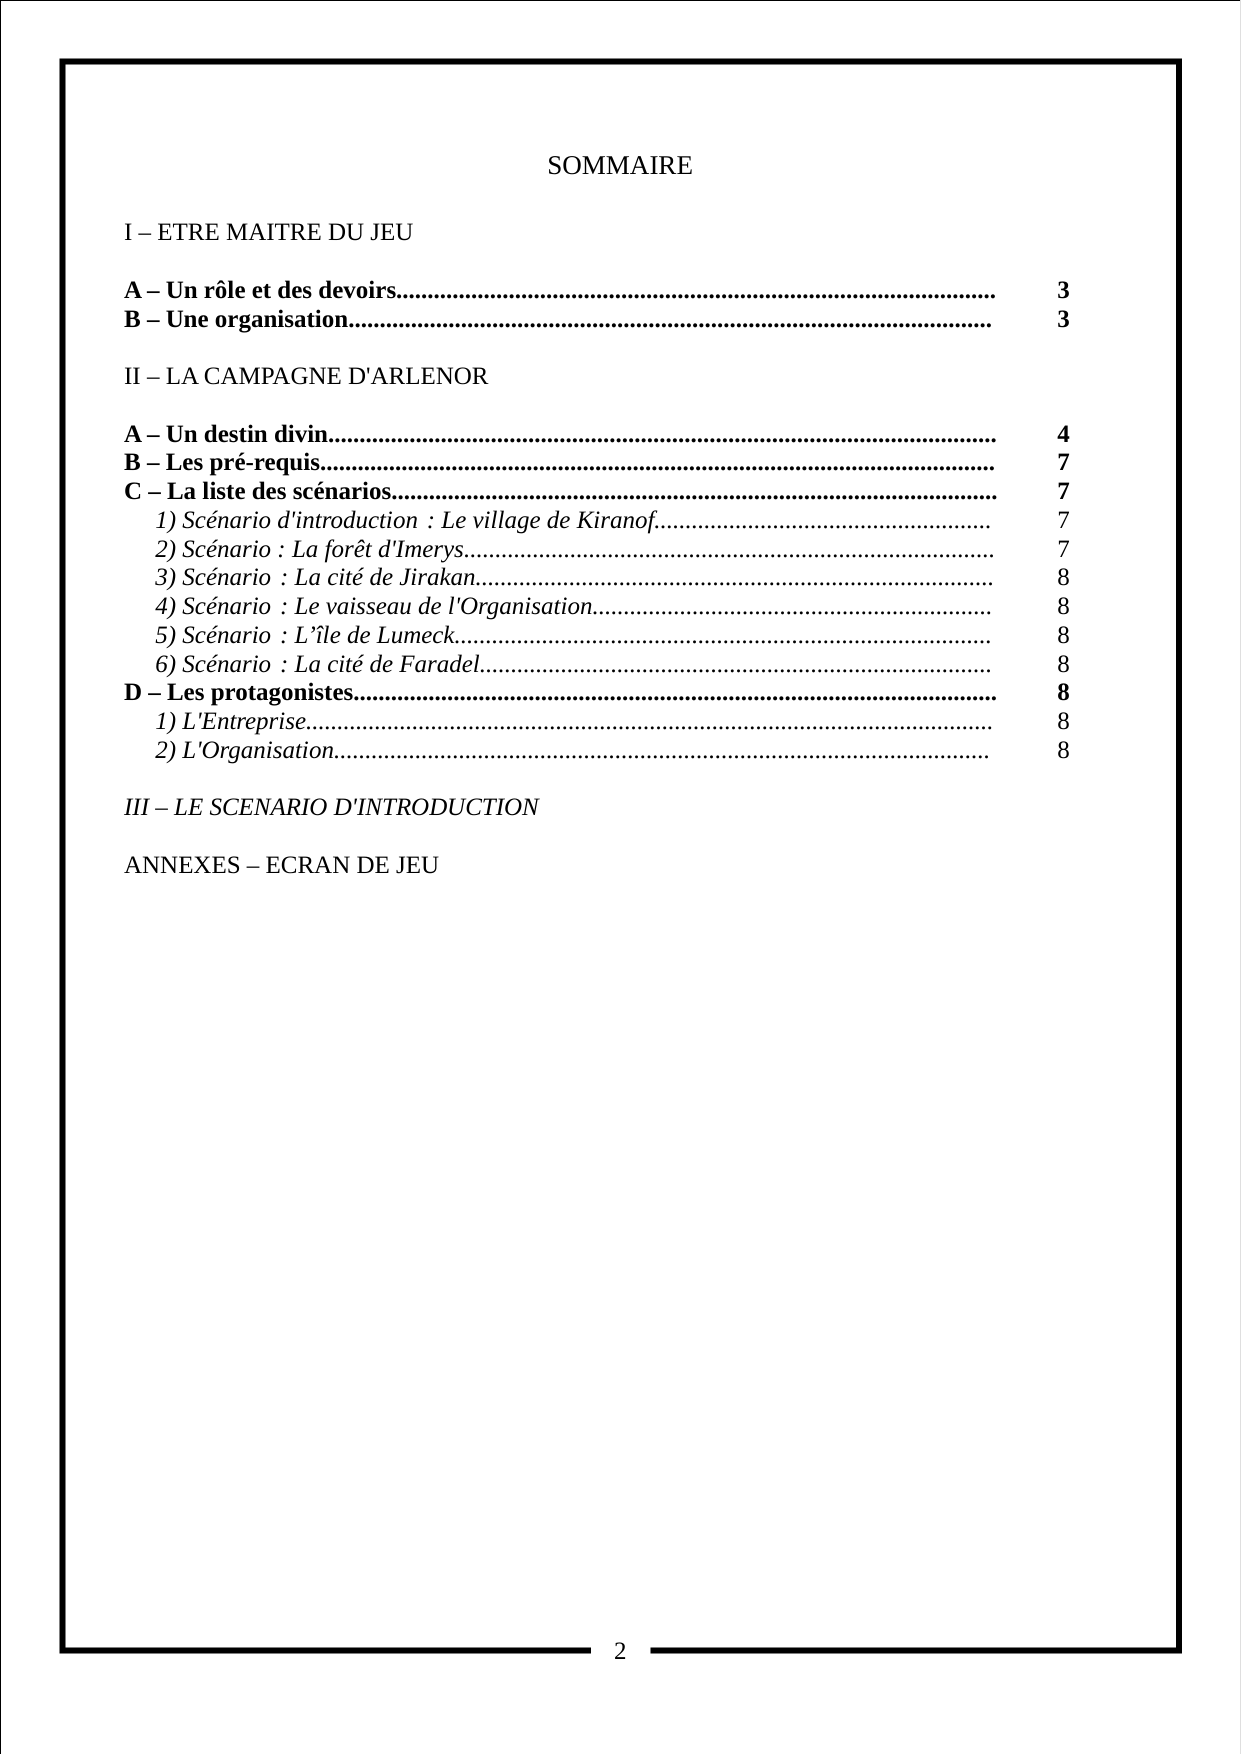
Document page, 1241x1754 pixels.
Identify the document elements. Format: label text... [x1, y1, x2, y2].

picture [1, 1, 1240, 1754]
table_header I – ETRE MAITRE DU JEU A – Un rôle et des devoirs................................................................................................ B – Une organisation....................................................................................................... II – LA CAMPAGNE D'ARLENOR A – Un destin divin........................................................................................................... B – Les pré-requis............................................................................................................ C – La liste des scénarios................................................................................................. 1) Scénario d'introduction : Le village de Kiranof...................................................... 2) Scénario : La forêt d'Imerys..................................................................................... 3) Scénario : La cité de Jirakan................................................................................... 4) Scénario : Le vaisseau de l'Organisation................................................................ 5) Scénario : L’île de Lumeck...................................................................................... 6) Scénario : La cité de Faradel.................................................................................. D – Les protagonistes....................................................................................................... 1) L'Entreprise.............................................................................................................. 2) L'Organisation......................................................................................................... III – LE SCENARIO D'INTRODUCTION ANNEXES – ECRAN DE JEU [118, 212, 1004, 884]
table_header 3 3 4 7 7 7 7 8 8 8 8 8 8 8 [1004, 212, 1123, 884]
text SOMMAIRE [118, 149, 1122, 181]
